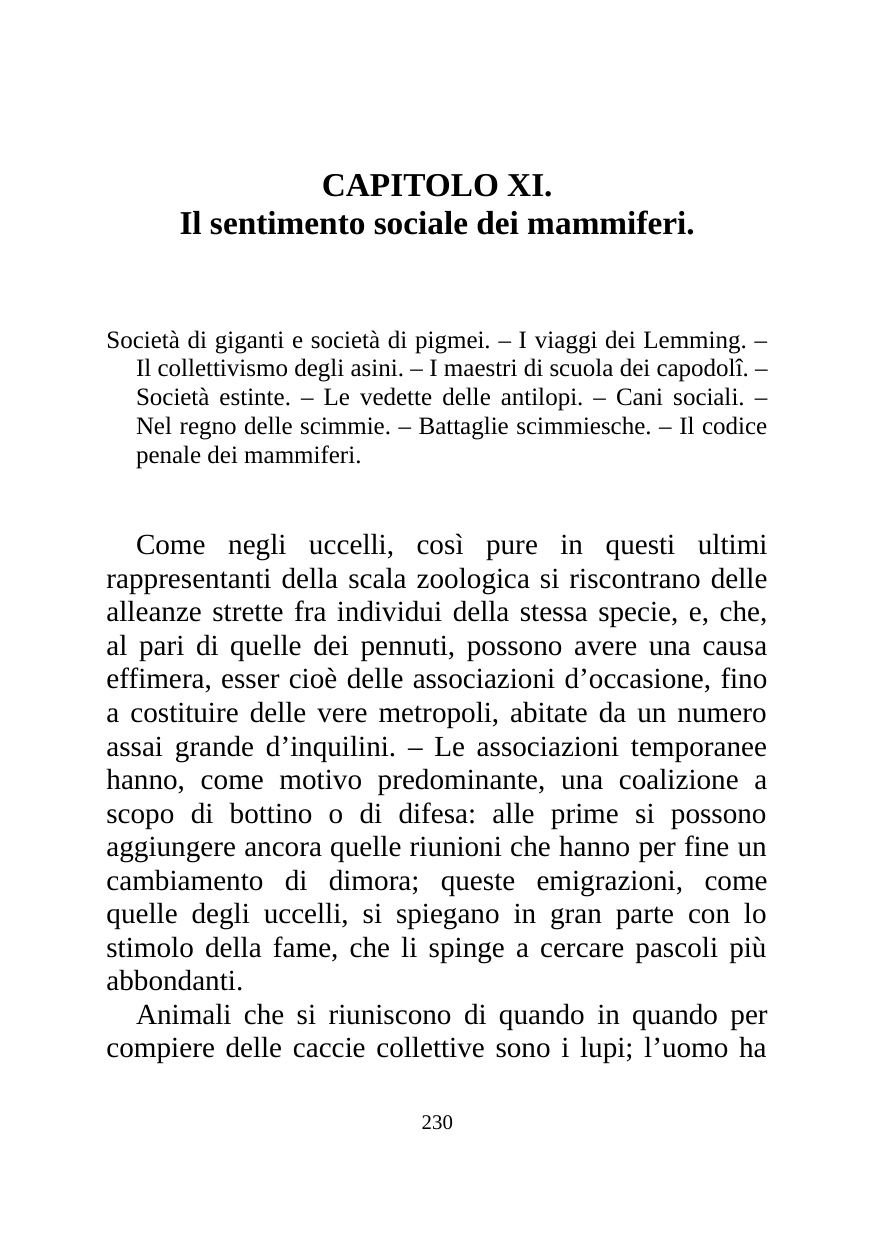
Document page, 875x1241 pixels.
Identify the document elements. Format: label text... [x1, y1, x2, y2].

text Società di giganti e società di pigmei. – I viaggi dei Lemming. – Il collettivismo degli asini. – I maestri di scuola dei capodolî. – Società estinte. – Le vedette delle antilopi. – Cani sociali. – Nel regno delle scimmie. – Battaglie scimmiesche. – Il codice penale dei mammiferi. [106, 325, 768, 468]
text Come negli uccelli, così pure in questi ultimi rappresentanti della scala zoologica si riscontrano delle alleanze strette fra individui della stessa specie, e, che, al pari di quelle dei pennuti, possono avere una causa effimera, esser cioè delle associazioni d’occasione, fino a costituire delle vere metropoli, abitate da un numero assai grande d’inquilini. – Le associazioni temporanee hanno, come motivo predominante, una coalizione a scopo di bottino o di difesa: alle prime si possono aggiungere ancora quelle riunioni che hanno per fine un cambiamento di dimora; queste emigrazioni, come quelle degli uccelli, si spiegano in gran parte con lo stimolo della fame, che li spinge a cercare pascoli più abbondanti. [106, 527, 768, 997]
text Animali che si riuniscono di quando in quando per compiere delle caccie collettive sono i lupi; l’uomo ha [106, 997, 768, 1064]
subtitle CAPITOLO XI. Il sentimento sociale dei mammiferi. [106, 165, 768, 242]
